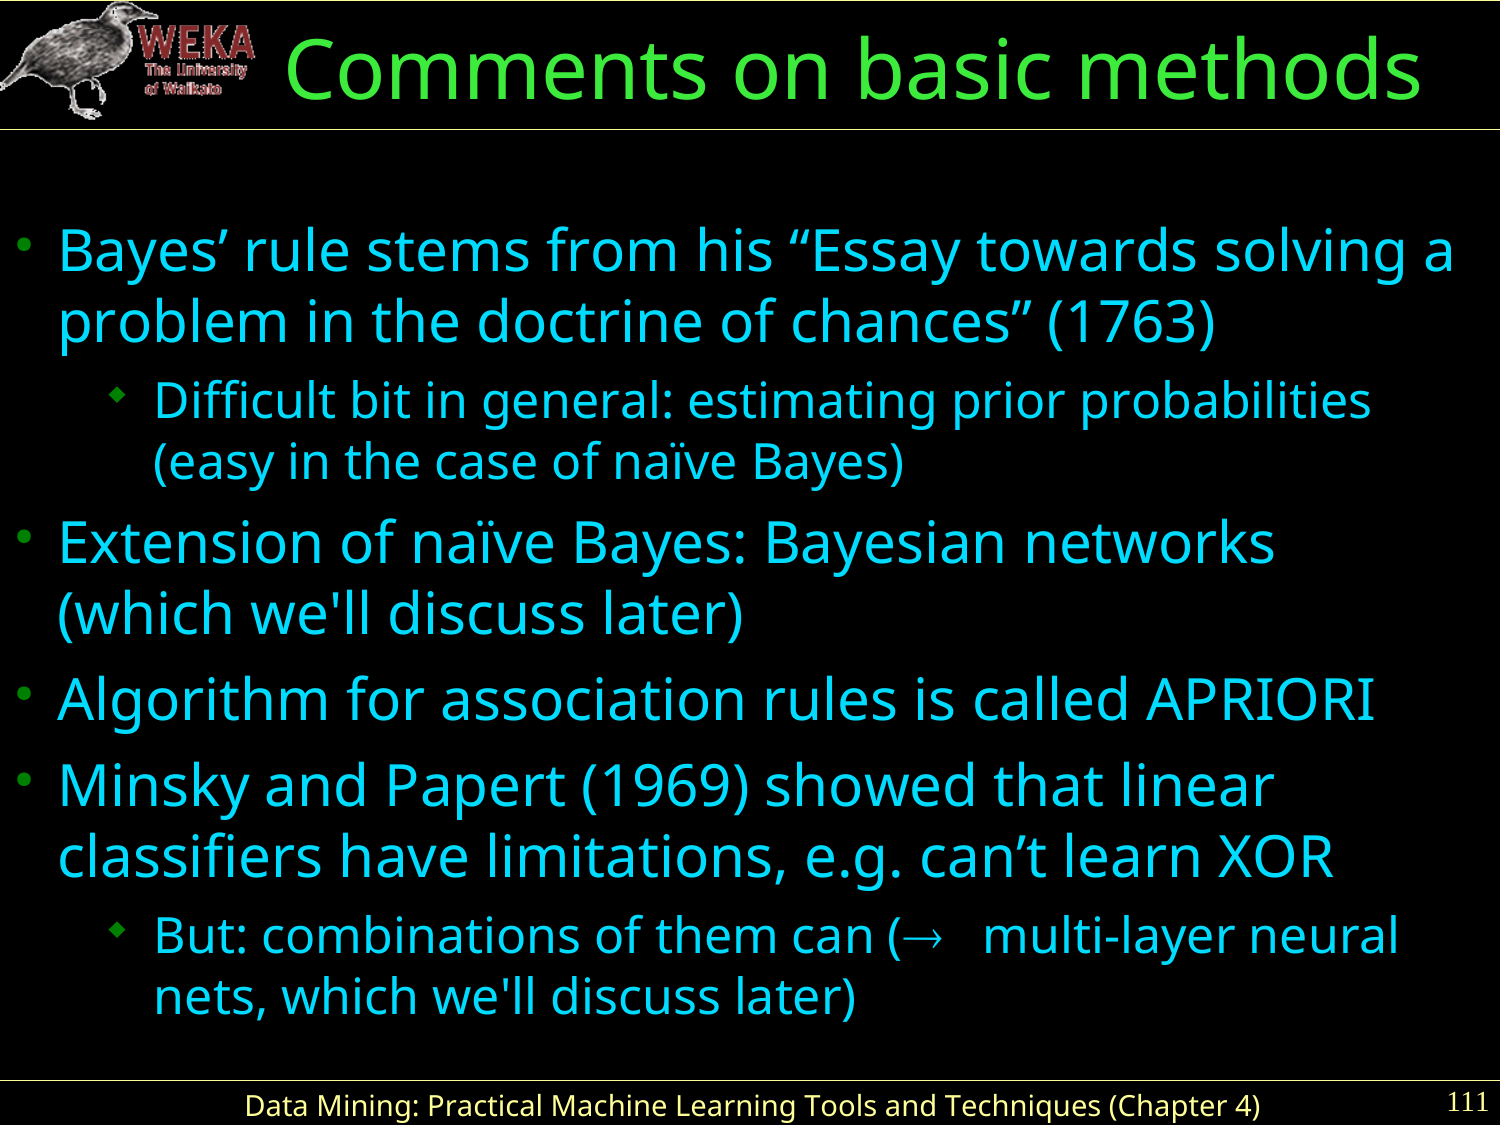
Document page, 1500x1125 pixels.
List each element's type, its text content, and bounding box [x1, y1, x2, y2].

title Comments on basic methods [268, 0, 1500, 148]
picture [0, 1, 266, 129]
text_box Bayes’ rule stems from his “Essay towards solving a problem in the doctrine of chances” (1763) Difficult bit in general: estimating prior probabilities (easy in the case of naïve Bayes) Extension of naïve Bayes: Bayesian networks (which we'll discuss later) Algorithm for association rules is called APRIORI Minsky and Papert (1969) showed that linear classifiers have limitations, e.g. can’t learn XOR But: combinations of them can ( multi-layer neural nets, which we'll discuss later) [0, 206, 1477, 953]
